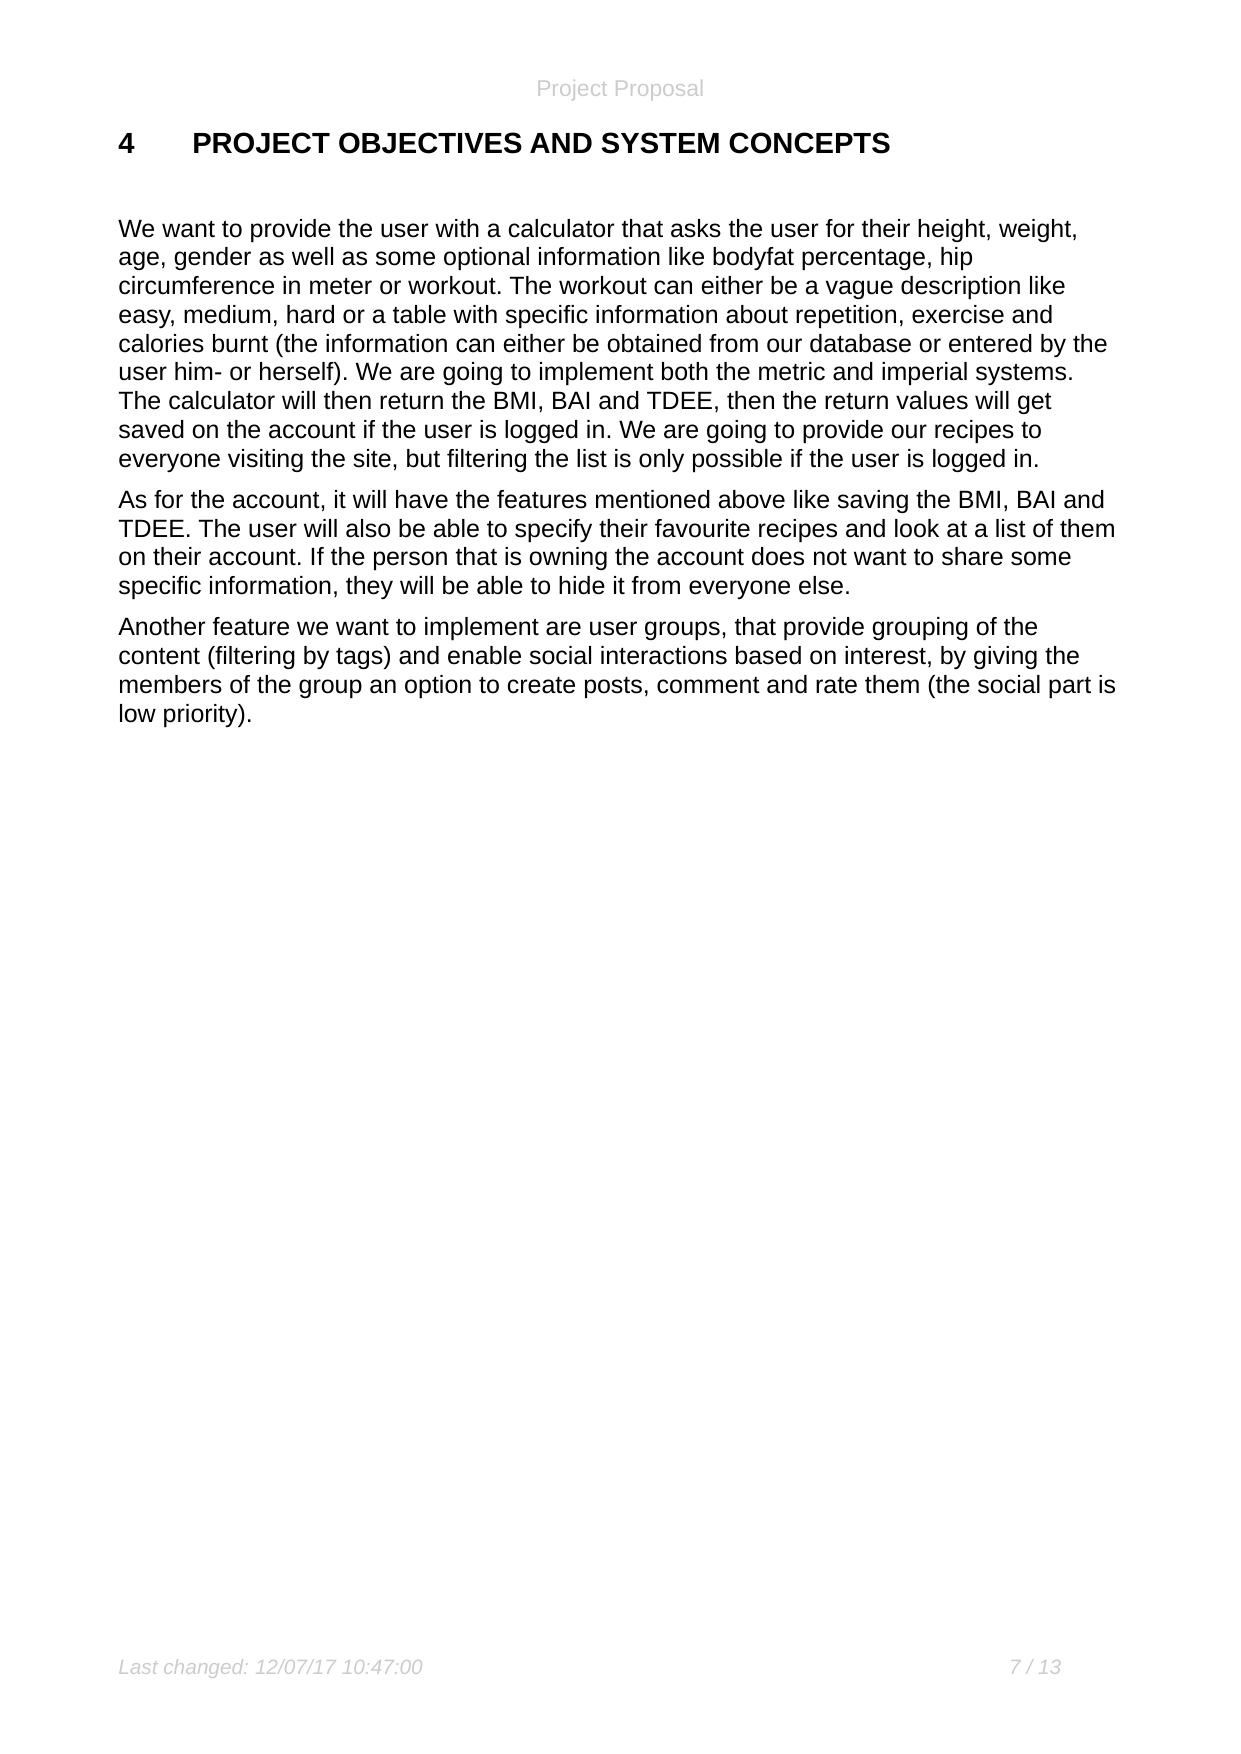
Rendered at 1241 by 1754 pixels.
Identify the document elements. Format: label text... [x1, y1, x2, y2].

text Another feature we want to implement are user groups, that provide grouping of the content (filtering by tags) and enable social interactions based on interest, by giving the members of the group an option to create posts, comment and rate them (the social part is low priority). [118, 612, 1122, 727]
subtitle Project Objectives and System Concepts [118, 126, 1122, 160]
text As for the account, it will have the features mentioned above like saving the BMI, BAI and TDEE. The user will also be able to specify their favourite recipes and look at a list of them on their account. If the person that is owning the account does not want to share some specific information, they will be able to hide it from everyone else. [118, 485, 1122, 600]
text We want to provide the user with a calculator that asks the user for their height, weight, age, gender as well as some optional information like bodyfat percentage, hip circumference in meter or workout. The workout can either be a vague description like easy, medium, hard or a table with specific information about repetition, exercise and calories burnt (the information can either be obtained from our database or entered by the user him- or herself). We are going to implement both the metric and imperial systems. The calculator will then return the BMI, BAI and TDEE, then the return values will get saved on the account if the user is logged in. We are going to provide our recipes to everyone visiting the site, but filtering the list is only possible if the user is logged in. [118, 214, 1122, 472]
